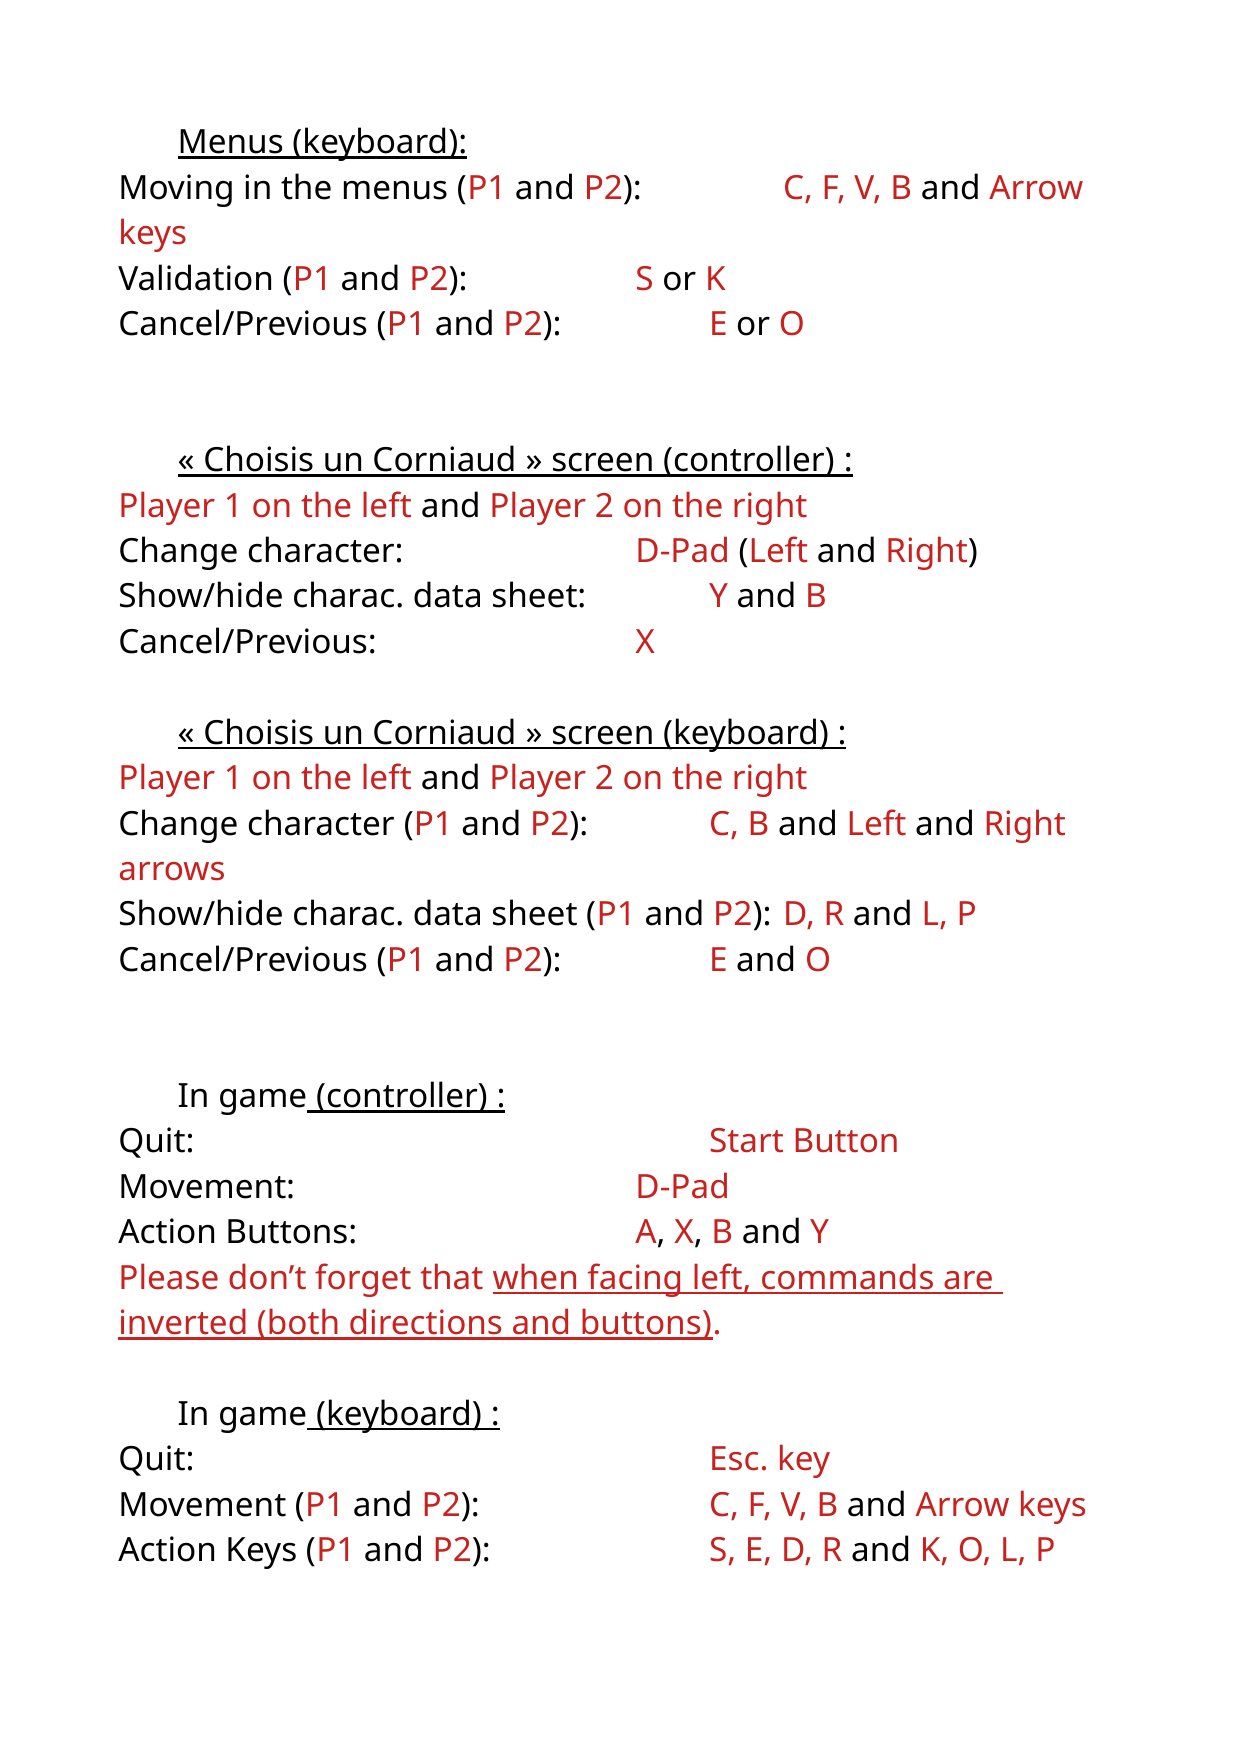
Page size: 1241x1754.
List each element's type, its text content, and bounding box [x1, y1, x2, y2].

text Movement (P1 and P2): C, F, V, B and Arrow keys [118, 1481, 1122, 1526]
text Cancel/Previous (P1 and P2): E or O [118, 300, 1122, 345]
text « Choisis un Corniaud » screen (controller) : [118, 436, 1122, 481]
text Show/hide charac. data sheet (P1 and P2): D, R and L, P [118, 890, 1122, 936]
text In game (keyboard) : [118, 1390, 1122, 1435]
text Quit: Start Button [118, 1117, 1122, 1163]
text Cancel/Previous: X [118, 618, 1122, 663]
text Action Buttons: A, X, B and Y [118, 1208, 1122, 1253]
text Action Keys (P1 and P2): S, E, D, R and K, O, L, P [118, 1526, 1122, 1571]
text Quit: Esc. key [118, 1435, 1122, 1481]
text Change character: D-Pad (Left and Right) [118, 527, 1122, 572]
text Menus (keyboard): [118, 118, 1122, 163]
text Cancel/Previous (P1 and P2): E and O [118, 936, 1122, 981]
text Player 1 on the left and Player 2 on the right [118, 754, 1122, 799]
text « Choisis un Corniaud » screen (keyboard) : [118, 708, 1122, 754]
text In game (controller) : [118, 1072, 1122, 1117]
text Please don’t forget that when facing left, commands are inverted (both directions and buttons). [118, 1253, 1122, 1344]
text Show/hide charac. data sheet: Y and B [118, 572, 1122, 618]
text Moving in the menus (P1 and P2): C, F, V, B and Arrow keys [118, 163, 1122, 254]
text Change character (P1 and P2): C, B and Left and Right arrows [118, 799, 1122, 890]
text Validation (P1 and P2): S or K [118, 254, 1122, 300]
text Movement: D-Pad [118, 1163, 1122, 1208]
text Player 1 on the left and Player 2 on the right [118, 481, 1122, 527]
